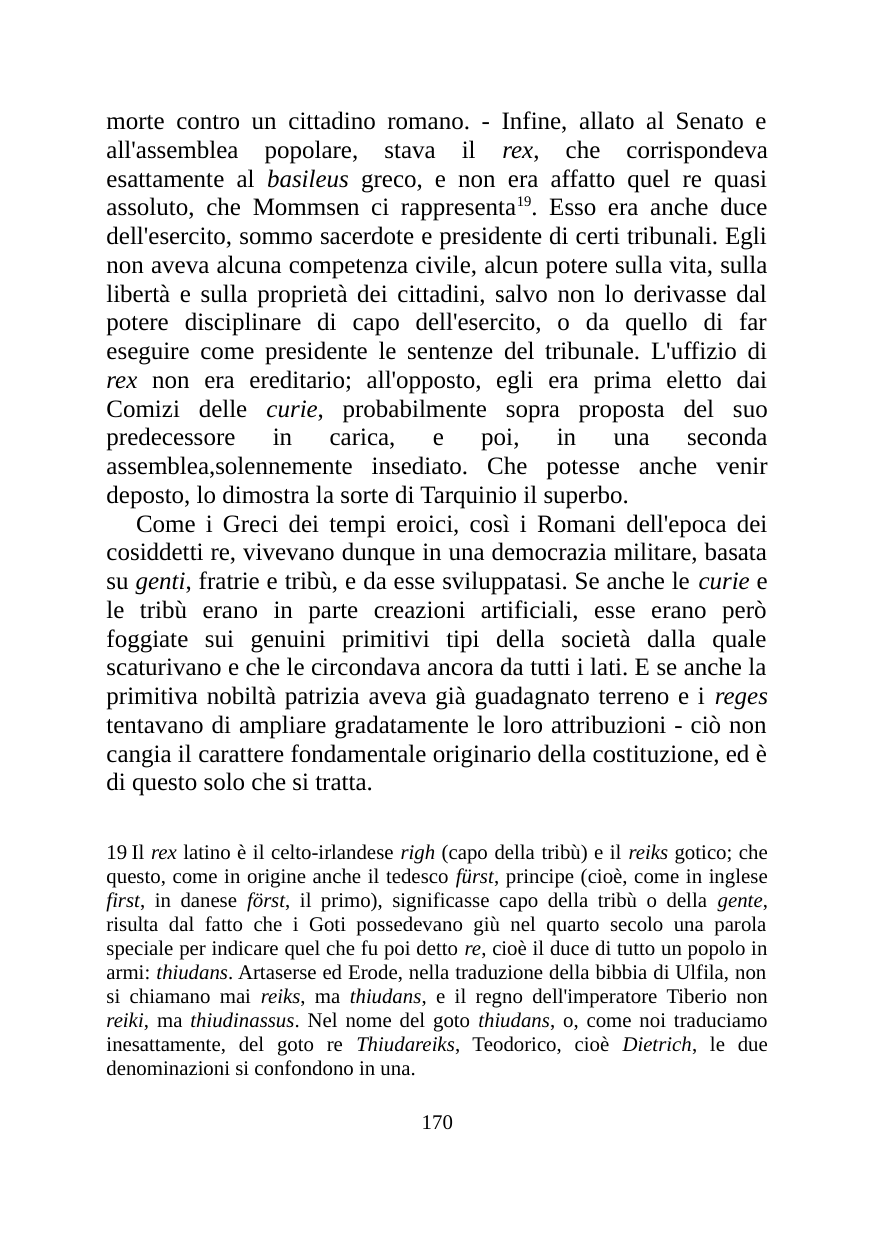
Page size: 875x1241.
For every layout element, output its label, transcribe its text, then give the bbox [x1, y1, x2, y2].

text Come i Greci dei tempi eroici, così i Romani dell'epoca dei cosiddetti re, vivevano dunque in una democrazia militare, basata su genti, fratrie e tribù, e da esse sviluppatasi. Se anche le curie e le tribù erano in parte creazioni artificiali, esse erano però foggiate sui genuini primitivi tipi della società dalla quale scaturivano e che le circondava ancora da tutti i lati. E se anche la primitiva nobiltà patrizia aveva già guadagnato terreno e i reges tentavano di ampliare gradatamente le loro attribuzioni - ciò non cangia il carattere fondamentale originario della costituzione, ed è di questo solo che si tratta. [106, 509, 768, 796]
text morte contro un cittadino romano. - Infine, allato al Senato e all'assemblea popolare, stava il rex, che corrispondeva esattamente al basileus greco, e non era affatto quel re quasi assoluto, che Mommsen ci rappresenta. Esso era anche duce dell'esercito, sommo sacerdote e presidente di certi tribunali. Egli non aveva alcuna competenza civile, alcun potere sulla vita, sulla libertà e sulla proprietà dei cittadini, salvo non lo derivasse dal potere disciplinare di capo dell'esercito, o da quello di far eseguire come presidente le sentenze del tribunale. L'uffizio di rex non era ereditario; all'opposto, egli era prima eletto dai Comizi delle curie, probabilmente sopra proposta del suo predecessore in carica, e poi, in una seconda assemblea,solennemente insediato. Che potesse anche venir deposto, lo dimostra la sorte di Tarquinio il superbo. [106, 106, 768, 509]
text Il rex latino è il celto-irlandese righ (capo della tribù) e il reiks gotico; che questo, come in origine anche il tedesco fürst, principe (cioè, come in inglese first, in danese först, il primo), significasse capo della tribù o della gente, risulta dal fatto che i Goti possedevano giù nel quarto secolo una parola speciale per indicare quel che fu poi detto re, cioè il duce di tutto un popolo in armi: thiudans. Artaserse ed Erode, nella traduzione della bibbia di Ulfila, non si chiamano mai reiks, ma thiudans, e il regno dell'imperatore Tiberio non reiki, ma thiudinassus. Nel nome del goto thiudans, o, come noi traduciamo inesattamente, del goto re Thiudareiks, Teodorico, cioè Dietrich, le due denominazioni si confondono in una. [106, 840, 768, 1080]
